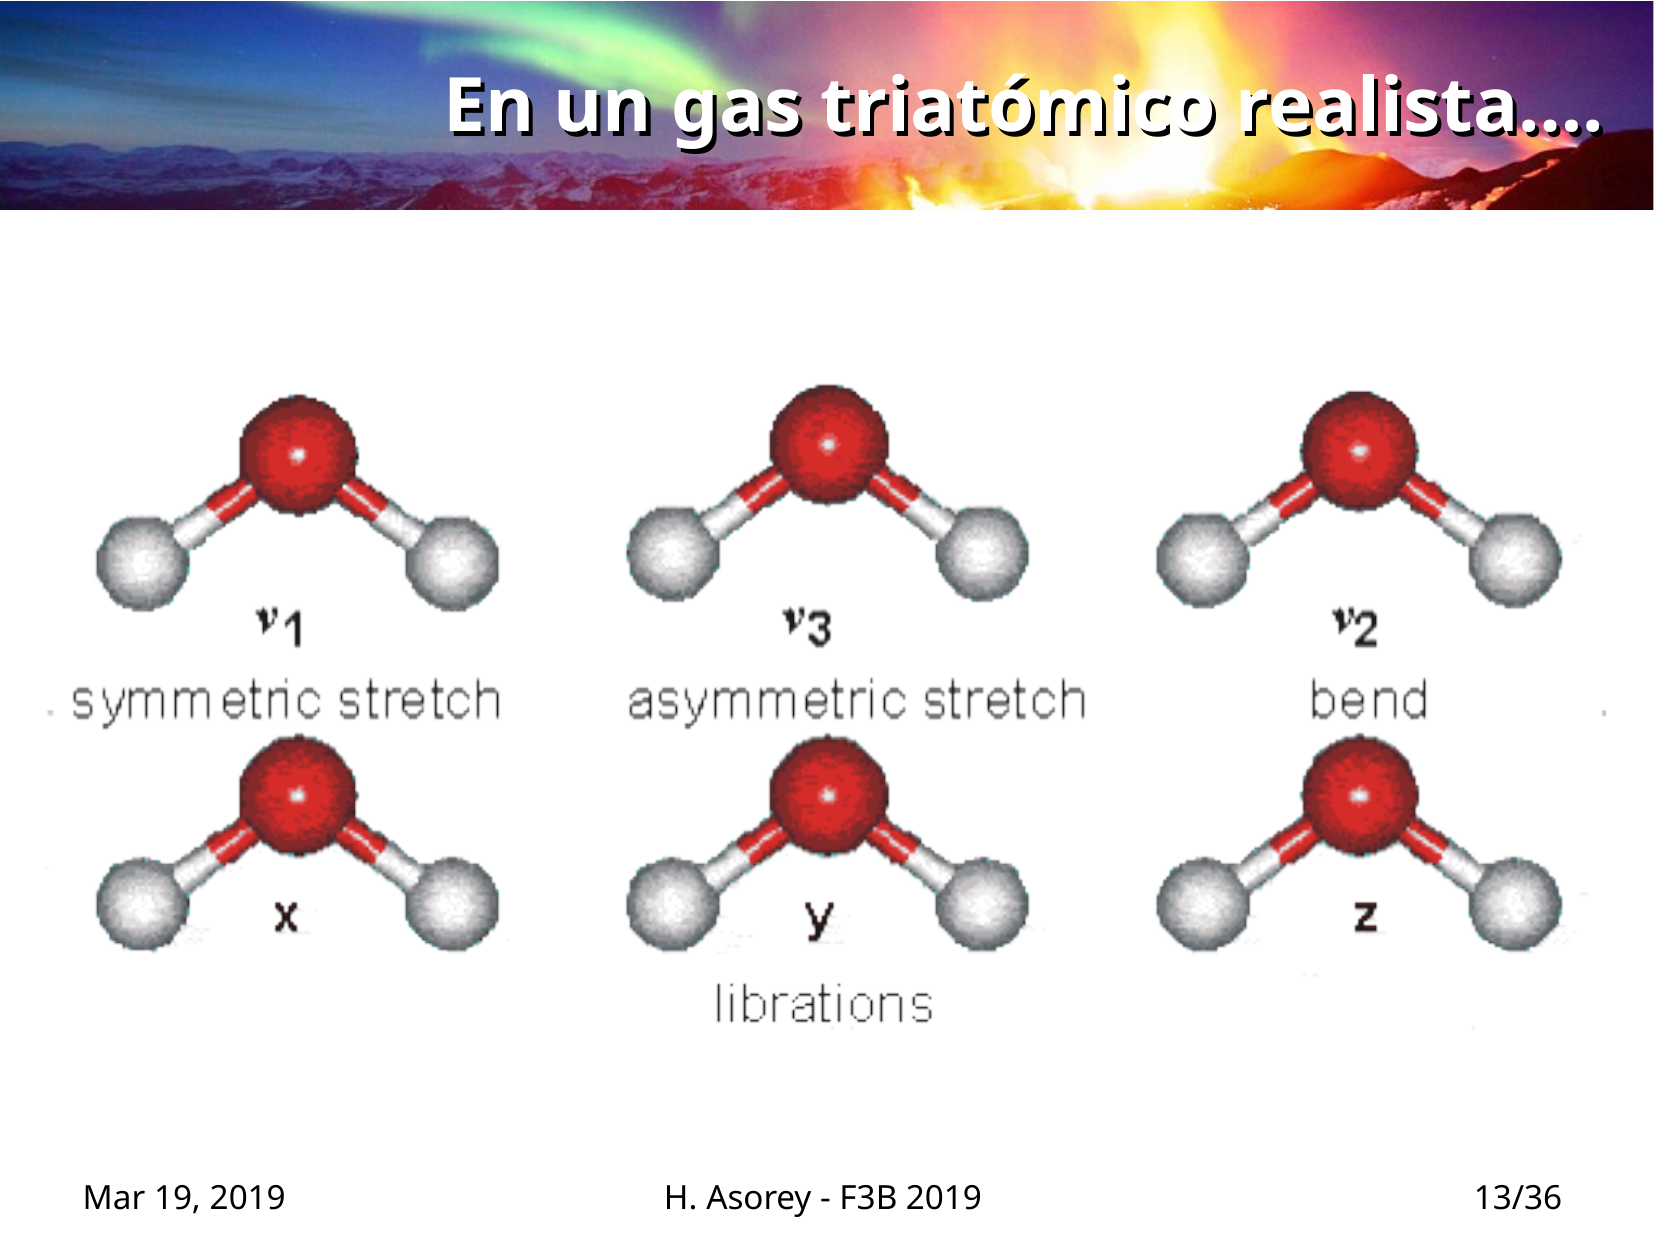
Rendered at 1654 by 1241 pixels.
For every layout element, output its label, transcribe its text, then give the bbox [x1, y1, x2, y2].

picture [0, 1, 1654, 210]
picture [45, 379, 1606, 1030]
title En un gas triatómico realista…. [45, 15, 1606, 191]
